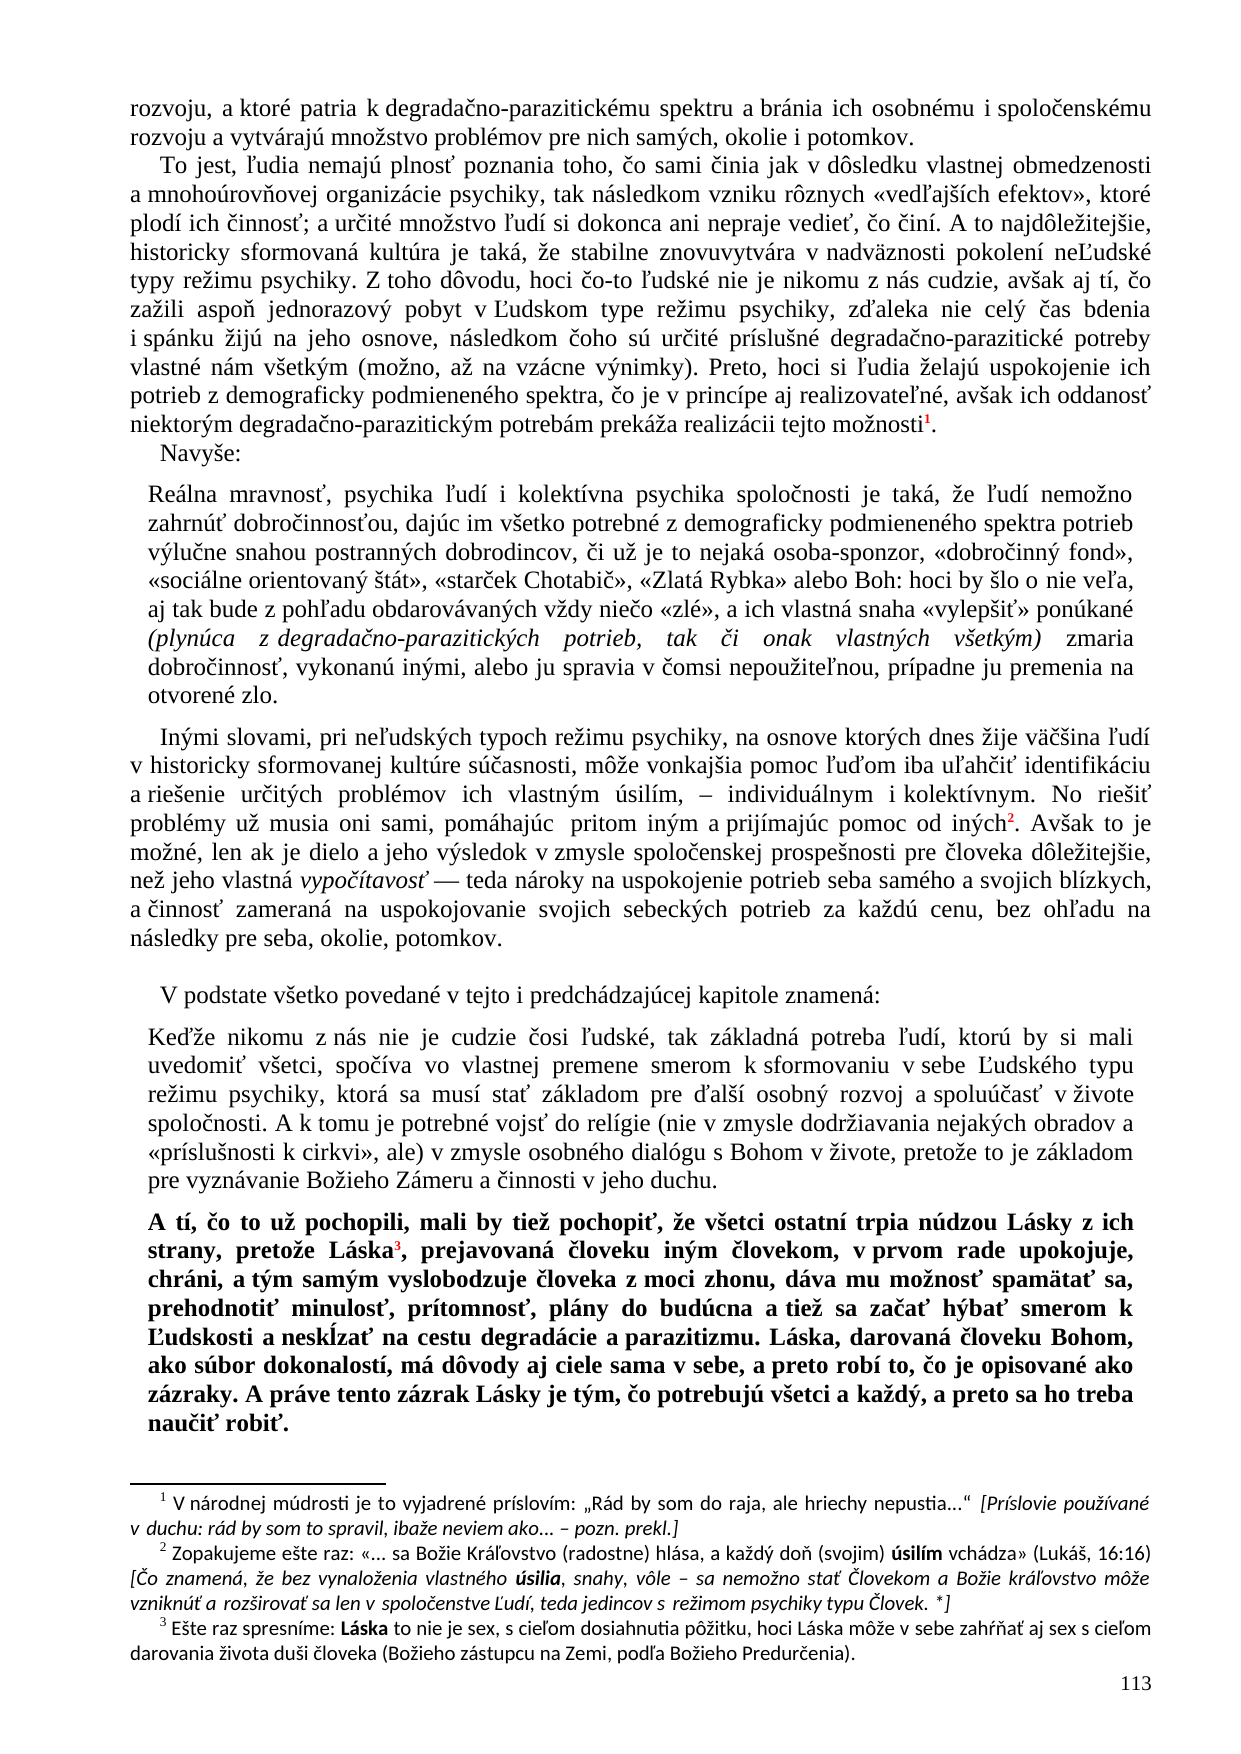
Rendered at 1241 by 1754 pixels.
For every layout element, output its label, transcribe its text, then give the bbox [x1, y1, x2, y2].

text Zopakujeme ešte raz: «... sa Božie Kráľovstvo (radostne) hlása, a každý doň (svojim) úsilím vchádza» (Lukáš, 16:16) [Čo znamená, že bez vynaloženia vlastného úsilia, snahy, vôle – sa nemožno stať Človekom a Božie kráľovstvo môže vzniknúť a rozširovať sa len v spoločenstve Ľudí, teda jedincov s režimom psychiky typu Človek. *] [130, 1540, 1152, 1615]
text Inými slovami, pri neľudských typoch režimu psychiky, na osnove ktorých dnes žije väčšina ľudí v historicky sformovanej kultúre súčasnosti, môže vonkajšia pomoc ľuďom iba uľahčiť identifikáciu a riešenie určitých problémov ich vlastným úsilím, – individuálnym i kolektívnym. No riešiť problémy už musia oni sami, pomáhajúc pritom iným a prijímajúc pomoc od iných. Avšak to je možné, len ak je dielo a jeho výsledok v zmysle spoločenskej prospešnosti pre človeka dôležitejšie, než jeho vlastná vypočítavosť — teda nároky na uspokojenie potrieb seba samého a svojich blízkych, a činnosť zameraná na uspokojovanie svojich sebeckých potrieb za každú cenu, bez ohľadu na následky pre seba, okolie, potomkov. [130, 722, 1152, 952]
text V podstate všetko povedané v tejto i predchádzajúcej kapitole znamená: [130, 981, 1152, 1009]
text To jest, ľudia nemajú plnosť poznania toho, čo sami činia jak v dôsledku vlastnej obmedzenosti a mnohoúrovňovej organizácie psychiky, tak následkom vzniku rôznych «vedľajších efektov», ktoré plodí ich činnosť; a určité množstvo ľudí si dokonca ani nepraje vedieť, čo činí. A to najdôležitejšie, historicky sformovaná kultúra je taká, že stabilne znovuvytvára v nadväznosti pokolení neĽudské typy režimu psychiky. Z toho dôvodu, hoci čo-to ľudské nie je nikomu z nás cudzie, avšak aj tí, čo zažili aspoň jednorazový pobyt v Ľudskom type režimu psychiky, zďaleka nie celý čas bdenia i spánku žijú na jeho osnove, následkom čoho sú určité príslušné degradačno-parazitické potreby vlastné nám všetkým (možno, až na vzácne výnimky). Preto, hoci si ľudia želajú uspokojenie ich potrieb z demograficky podmieneného spektra, čo je v princípe aj realizovateľné, avšak ich oddanosť niektorým degradačno-parazitickým potrebám prekáža realizácii tejto možnosti. [130, 151, 1152, 438]
text Keďže nikomu z nás nie je cudzie čosi ľudské, tak základná potreba ľudí, ktorú by si mali uvedomiť všetci, spočíva vo vlastnej premene smerom k sformovaniu v sebe Ľudského typu režimu psychiky, ktorá sa musí stať základom pre ďalší osobný rozvoj a spoluúčasť v živote spoločnosti. A k tomu je potrebné vojsť do relígie (nie v zmysle dodržiavania nejakých obradov a «príslušnosti k cirkvi», ale) v zmysle osobného dialógu s Bohom v živote, pretože to je základom pre vyznávanie Božieho Zámeru a činnosti v jeho duchu. [148, 1022, 1134, 1194]
text Reálna mravnosť, psychika ľudí i kolektívna psychika spoločnosti je taká, že ľudí nemožno zahrnúť dobročinnosťou, dajúc im všetko potrebné z demograficky podmieneného spektra potrieb výlučne snahou postranných dobrodincov, či už je to nejaká osoba-sponzor, «dobročinný fond», «sociálne orientovaný štát», «starček Chotabič», «Zlatá Rybka» alebo Boh: hoci by šlo o nie veľa, aj tak bude z pohľadu obdarovávaných vždy niečo «zlé», a ich vlastná snaha «vylepšiť» ponúkané (plynúca z degradačno-parazitických potrieb, tak či onak vlastných všetkým) zmaria dobročinnosť, vykonanú inými, alebo ju spravia v čomsi nepoužiteľnou, prípadne ju premenia na otvorené zlo. [148, 479, 1134, 709]
text A tí, čo to už pochopili, mali by tiež pochopiť, že všetci ostatní trpia núdzou Lásky z ich strany, pretože Láska, prejavovaná človeku iným človekom, v prvom rade upokojuje, chráni, a tým samým vyslobodzuje človeka z moci zhonu, dáva mu možnosť spamätať sa, prehodnotiť minulosť, prítomnosť, plány do budúcna a tiež sa začať hýbať smerom k Ľudskosti a neskĺzať na cestu degradácie a parazitizmu. Láska, darovaná človeku Bohom, ako súbor dokonalostí, má dôvody aj ciele sama v sebe, a preto robí to, čo je opisované ako zázraky. A práve tento zázrak Lásky je tým, čo potrebujú všetci a každý, a preto sa ho treba naučiť robiť. [148, 1207, 1134, 1437]
text Navyše: [130, 438, 1152, 467]
text Ešte raz spresníme: Láska to nie je sex, s cieľom dosiahnutia pôžitku, hoci Láska môže v sebe zahŕňať aj sex s cieľom darovania života duši človeka (Božieho zástupcu na Zemi, podľa Božieho Predurčenia). [130, 1615, 1152, 1665]
text rozvoju, a ktoré patria k degradačno-parazitickému spektru a bránia ich osobnému i spoločenskému rozvoju a vytvárajú množstvo problémov pre nich samých, okolie i potomkov. [130, 93, 1152, 151]
text V národnej múdrosti je to vyjadrené príslovím: „Rád by som do raja, ale hriechy nepustia...“ [Príslovie používané v duchu: rád by som to spravil, ibaže neviem ako... – pozn. prekl.] [130, 1490, 1152, 1540]
